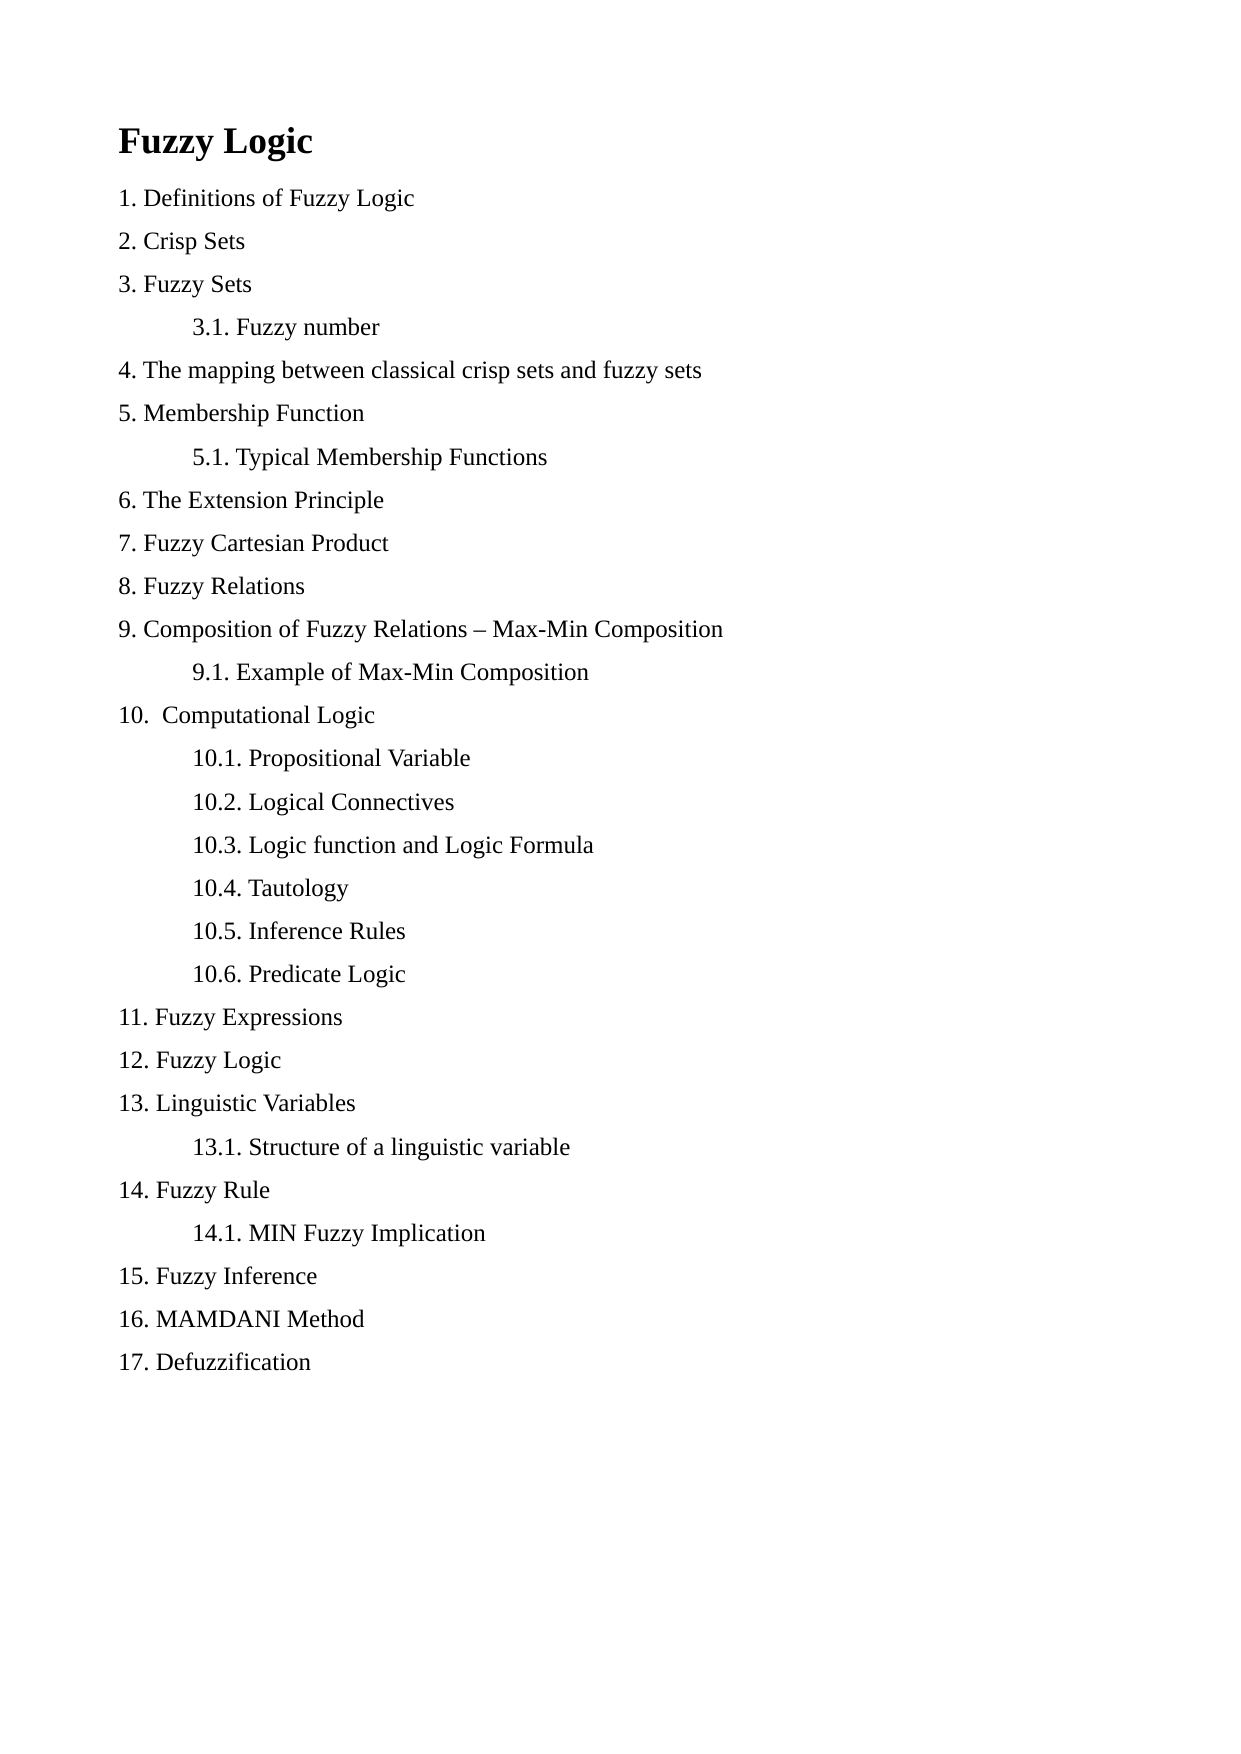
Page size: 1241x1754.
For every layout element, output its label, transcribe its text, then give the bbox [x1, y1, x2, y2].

text 9.1. Example of Max-Min Composition [118, 657, 1122, 686]
text Fuzzy Logic [118, 118, 1122, 161]
text 5. Membership Function [118, 398, 1122, 427]
text 10.4. Tautology [118, 873, 1122, 902]
text 10. Computational Logic [118, 700, 1122, 729]
text 3.1. Fuzzy number [118, 312, 1122, 341]
text 13. Linguistic Variables [118, 1088, 1122, 1117]
text 17. Defuzzification [118, 1347, 1122, 1376]
text 2. Crisp Sets [118, 226, 1122, 255]
text 10.2. Logical Connectives [118, 787, 1122, 815]
text 10.1. Propositional Variable [118, 743, 1122, 772]
text 5.1. Typical Membership Functions [118, 442, 1122, 470]
text 1. Definitions of Fuzzy Logic [118, 183, 1122, 212]
text 14.1. MIN Fuzzy Implication [118, 1218, 1122, 1247]
text 9. Composition of Fuzzy Relations – Max-Min Composition [118, 614, 1122, 643]
text 10.5. Inference Rules [118, 916, 1122, 945]
text 14. Fuzzy Rule [118, 1175, 1122, 1203]
text 16. MAMDANI Method [118, 1304, 1122, 1333]
text 3. Fuzzy Sets [118, 269, 1122, 298]
text 10.6. Predicate Logic [118, 959, 1122, 988]
text 10.3. Logic function and Logic Formula [118, 830, 1122, 858]
text 12. Fuzzy Logic [118, 1045, 1122, 1074]
text 11. Fuzzy Expressions [118, 1002, 1122, 1031]
text 8. Fuzzy Relations [118, 571, 1122, 600]
text 15. Fuzzy Inference [118, 1261, 1122, 1290]
text 6. The Extension Principle [118, 485, 1122, 513]
text 4. The mapping between classical crisp sets and fuzzy sets [118, 355, 1122, 384]
text 13.1. Structure of a linguistic variable [118, 1132, 1122, 1160]
text 7. Fuzzy Cartesian Product [118, 528, 1122, 557]
